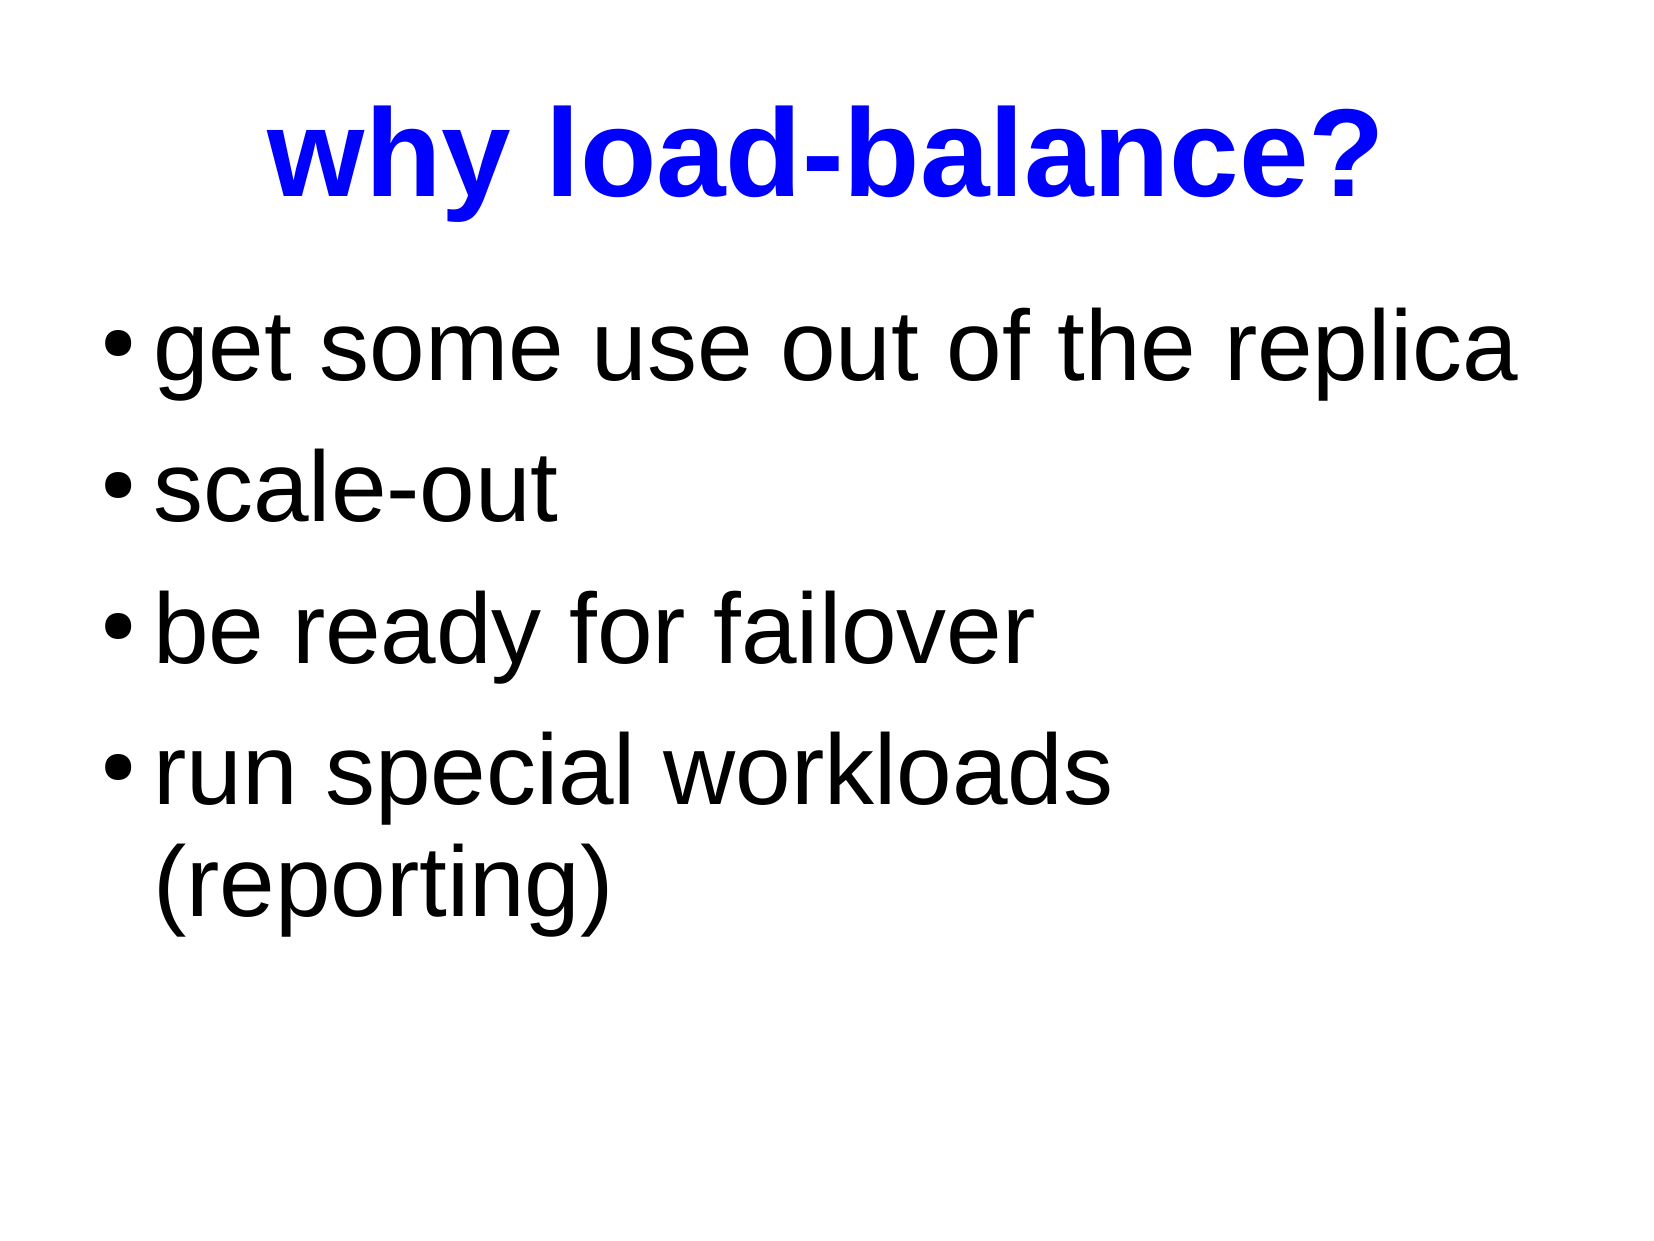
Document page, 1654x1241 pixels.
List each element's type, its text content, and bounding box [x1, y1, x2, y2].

list get some use out of the replica scale-out be ready for failover run special workloads (reporting) [82, 290, 1591, 1130]
title why load-balance? [82, 49, 1571, 257]
